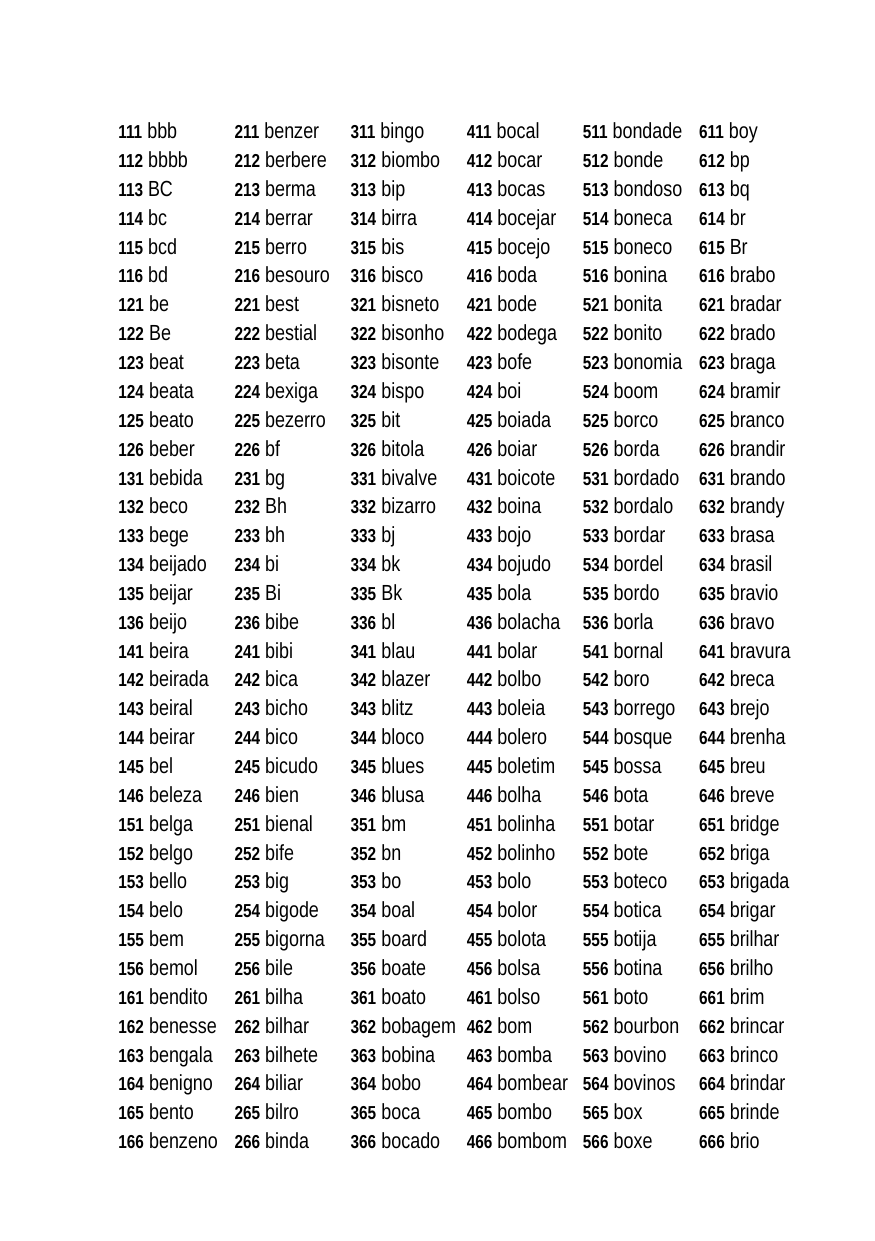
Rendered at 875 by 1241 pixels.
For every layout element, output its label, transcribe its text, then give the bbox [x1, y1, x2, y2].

text 455 bolota [467, 926, 583, 951]
text 466 bombom [467, 1128, 583, 1153]
text 554 botica [583, 897, 699, 922]
text 353 bo [350, 868, 467, 893]
text 244 bico [234, 724, 350, 749]
text 541 bornal [583, 637, 699, 663]
text 416 boda [467, 262, 583, 287]
text 255 bigorna [234, 926, 350, 951]
text 146 beleza [118, 782, 234, 807]
text 462 bom [467, 1013, 583, 1038]
text 136 beijo [118, 609, 234, 634]
text 243 bicho [234, 695, 350, 720]
text 124 beata [118, 378, 234, 403]
text 653 brigada [699, 868, 815, 893]
text 461 bolso [467, 984, 583, 1009]
text 313 bip [350, 176, 467, 201]
text 426 boiar [467, 436, 583, 461]
text 352 bn [350, 839, 467, 864]
text 611 boy [699, 118, 815, 143]
text 231 bg [234, 464, 350, 489]
text 646 breve [699, 782, 815, 807]
text 644 brenha [699, 724, 815, 749]
text 534 bordel [583, 551, 699, 576]
text 515 boneco [583, 233, 699, 259]
text 362 bobagem [350, 1013, 467, 1038]
text 111 bbb [118, 118, 234, 143]
text 326 bitola [350, 436, 467, 461]
text 624 bramir [699, 378, 815, 403]
text 626 brandir [699, 436, 815, 461]
text 535 bordo [583, 580, 699, 605]
text 161 bendito [118, 984, 234, 1009]
text 332 bizarro [350, 493, 467, 518]
text 662 brincar [699, 1013, 815, 1038]
text 652 briga [699, 839, 815, 864]
text 533 bordar [583, 522, 699, 547]
text 364 bobo [350, 1070, 467, 1095]
text 114 bc [118, 205, 234, 230]
text 425 boiada [467, 407, 583, 432]
text 314 birra [350, 205, 467, 230]
text 532 bordalo [583, 493, 699, 518]
text 623 braga [699, 349, 815, 374]
text 215 berro [234, 233, 350, 259]
text 264 biliar [234, 1070, 350, 1095]
text 346 blusa [350, 782, 467, 807]
text 153 bello [118, 868, 234, 893]
text 514 boneca [583, 205, 699, 230]
text 544 bosque [583, 724, 699, 749]
text 513 bondoso [583, 176, 699, 201]
text 145 bel [118, 753, 234, 778]
text 143 beiral [118, 695, 234, 720]
text 423 bofe [467, 349, 583, 374]
text 316 bisco [350, 262, 467, 287]
text 664 brindar [699, 1070, 815, 1095]
text 335 Bk [350, 580, 467, 605]
text 566 boxe [583, 1128, 699, 1153]
text 521 bonita [583, 291, 699, 316]
text 565 box [583, 1099, 699, 1124]
text 641 bravura [699, 637, 815, 663]
text 432 boina [467, 493, 583, 518]
text 345 blues [350, 753, 467, 778]
text 525 borco [583, 407, 699, 432]
text 363 bobina [350, 1041, 467, 1067]
text 235 Bi [234, 580, 350, 605]
text 212 berbere [234, 147, 350, 172]
text 115 bcd [118, 233, 234, 259]
text 451 bolinha [467, 811, 583, 836]
text 421 bode [467, 291, 583, 316]
text 512 bonde [583, 147, 699, 172]
text 324 bispo [350, 378, 467, 403]
text 412 bocar [467, 147, 583, 172]
text 253 big [234, 868, 350, 893]
text 564 bovinos [583, 1070, 699, 1095]
text 562 bourbon [583, 1013, 699, 1038]
text 643 brejo [699, 695, 815, 720]
text 614 br [699, 205, 815, 230]
text 341 blau [350, 637, 467, 663]
text 236 bibe [234, 609, 350, 634]
text 661 brim [699, 984, 815, 1009]
text 336 bl [350, 609, 467, 634]
text 546 bota [583, 782, 699, 807]
text 141 beira [118, 637, 234, 663]
text 232 Bh [234, 493, 350, 518]
text 315 bis [350, 233, 467, 259]
text 126 beber [118, 436, 234, 461]
text 543 borrego [583, 695, 699, 720]
text 456 bolsa [467, 955, 583, 980]
text 242 bica [234, 666, 350, 691]
text 442 bolbo [467, 666, 583, 691]
text 632 brandy [699, 493, 815, 518]
text 165 bento [118, 1099, 234, 1124]
text 152 belgo [118, 839, 234, 864]
text 414 bocejar [467, 205, 583, 230]
text 642 breca [699, 666, 815, 691]
text 214 berrar [234, 205, 350, 230]
text 234 bi [234, 551, 350, 576]
text 121 be [118, 291, 234, 316]
text 131 bebida [118, 464, 234, 489]
text 615 Br [699, 233, 815, 259]
text 452 bolinho [467, 839, 583, 864]
text 651 bridge [699, 811, 815, 836]
text 431 boicote [467, 464, 583, 489]
text 216 besouro [234, 262, 350, 287]
text 356 boate [350, 955, 467, 980]
text 333 bj [350, 522, 467, 547]
text 463 bomba [467, 1041, 583, 1067]
text 663 brinco [699, 1041, 815, 1067]
text 613 bq [699, 176, 815, 201]
text 625 branco [699, 407, 815, 432]
text 536 borla [583, 609, 699, 634]
text 633 brasa [699, 522, 815, 547]
text 156 bemol [118, 955, 234, 980]
text 144 beirar [118, 724, 234, 749]
text 262 bilhar [234, 1013, 350, 1038]
text 266 binda [234, 1128, 350, 1153]
text 323 bisonte [350, 349, 467, 374]
text 656 brilho [699, 955, 815, 980]
text 254 bigode [234, 897, 350, 922]
text 545 bossa [583, 753, 699, 778]
text 164 benigno [118, 1070, 234, 1095]
text 116 bd [118, 262, 234, 287]
text 331 bivalve [350, 464, 467, 489]
text 634 brasil [699, 551, 815, 576]
text 134 beijado [118, 551, 234, 576]
text 433 bojo [467, 522, 583, 547]
text 344 bloco [350, 724, 467, 749]
text 135 beijar [118, 580, 234, 605]
text 125 beato [118, 407, 234, 432]
text 334 bk [350, 551, 467, 576]
text 213 berma [234, 176, 350, 201]
text 251 bienal [234, 811, 350, 836]
text 551 botar [583, 811, 699, 836]
text 142 beirada [118, 666, 234, 691]
text 621 bradar [699, 291, 815, 316]
text 252 bife [234, 839, 350, 864]
text 454 bolor [467, 897, 583, 922]
text 311 bingo [350, 118, 467, 143]
text 221 best [234, 291, 350, 316]
text 123 beat [118, 349, 234, 374]
text 245 bicudo [234, 753, 350, 778]
text 312 biombo [350, 147, 467, 172]
text 561 boto [583, 984, 699, 1009]
text 654 brigar [699, 897, 815, 922]
text 133 bege [118, 522, 234, 547]
text 523 bonomia [583, 349, 699, 374]
text 616 brabo [699, 262, 815, 287]
text 422 bodega [467, 320, 583, 345]
text 441 bolar [467, 637, 583, 663]
text 211 benzer [234, 118, 350, 143]
text 631 brando [699, 464, 815, 489]
text 365 boca [350, 1099, 467, 1124]
text 322 bisonho [350, 320, 467, 345]
text 556 botina [583, 955, 699, 980]
text 162 benesse [118, 1013, 234, 1038]
text 226 bf [234, 436, 350, 461]
text 446 bolha [467, 782, 583, 807]
text 256 bile [234, 955, 350, 980]
text 526 borda [583, 436, 699, 461]
text 555 botija [583, 926, 699, 951]
text 263 bilhete [234, 1041, 350, 1067]
text 435 bola [467, 580, 583, 605]
text 366 bocado [350, 1128, 467, 1153]
text 355 board [350, 926, 467, 951]
text 246 bien [234, 782, 350, 807]
text 636 bravo [699, 609, 815, 634]
text 225 bezerro [234, 407, 350, 432]
text 265 bilro [234, 1099, 350, 1124]
text 112 bbbb [118, 147, 234, 172]
text 155 bem [118, 926, 234, 951]
text 415 bocejo [467, 233, 583, 259]
text 233 bh [234, 522, 350, 547]
text 443 boleia [467, 695, 583, 720]
text 343 blitz [350, 695, 467, 720]
text 122 Be [118, 320, 234, 345]
text 434 bojudo [467, 551, 583, 576]
text 224 bexiga [234, 378, 350, 403]
text 163 bengala [118, 1041, 234, 1067]
text 516 bonina [583, 262, 699, 287]
text 542 boro [583, 666, 699, 691]
text 453 bolo [467, 868, 583, 893]
text 645 breu [699, 753, 815, 778]
text 113 BC [118, 176, 234, 201]
text 342 blazer [350, 666, 467, 691]
text 321 bisneto [350, 291, 467, 316]
text 511 bondade [583, 118, 699, 143]
text 151 belga [118, 811, 234, 836]
text 261 bilha [234, 984, 350, 1009]
text 622 brado [699, 320, 815, 345]
text 132 beco [118, 493, 234, 518]
text 154 belo [118, 897, 234, 922]
text 445 boletim [467, 753, 583, 778]
text 655 brilhar [699, 926, 815, 951]
text 361 boato [350, 984, 467, 1009]
text 635 bravio [699, 580, 815, 605]
text 465 bombo [467, 1099, 583, 1124]
text 166 benzeno [118, 1128, 234, 1153]
text 351 bm [350, 811, 467, 836]
text 222 bestial [234, 320, 350, 345]
text 241 bibi [234, 637, 350, 663]
text 411 bocal [467, 118, 583, 143]
text 552 bote [583, 839, 699, 864]
text 444 bolero [467, 724, 583, 749]
text 524 boom [583, 378, 699, 403]
text 325 bit [350, 407, 467, 432]
text 531 bordado [583, 464, 699, 489]
text 522 bonito [583, 320, 699, 345]
text 424 boi [467, 378, 583, 403]
text 223 beta [234, 349, 350, 374]
text 413 bocas [467, 176, 583, 201]
text 666 brio [699, 1128, 815, 1153]
text 464 bombear [467, 1070, 583, 1095]
text 553 boteco [583, 868, 699, 893]
text 563 bovino [583, 1041, 699, 1067]
text 665 brinde [699, 1099, 815, 1124]
text 436 bolacha [467, 609, 583, 634]
text 612 bp [699, 147, 815, 172]
text 354 boal [350, 897, 467, 922]
